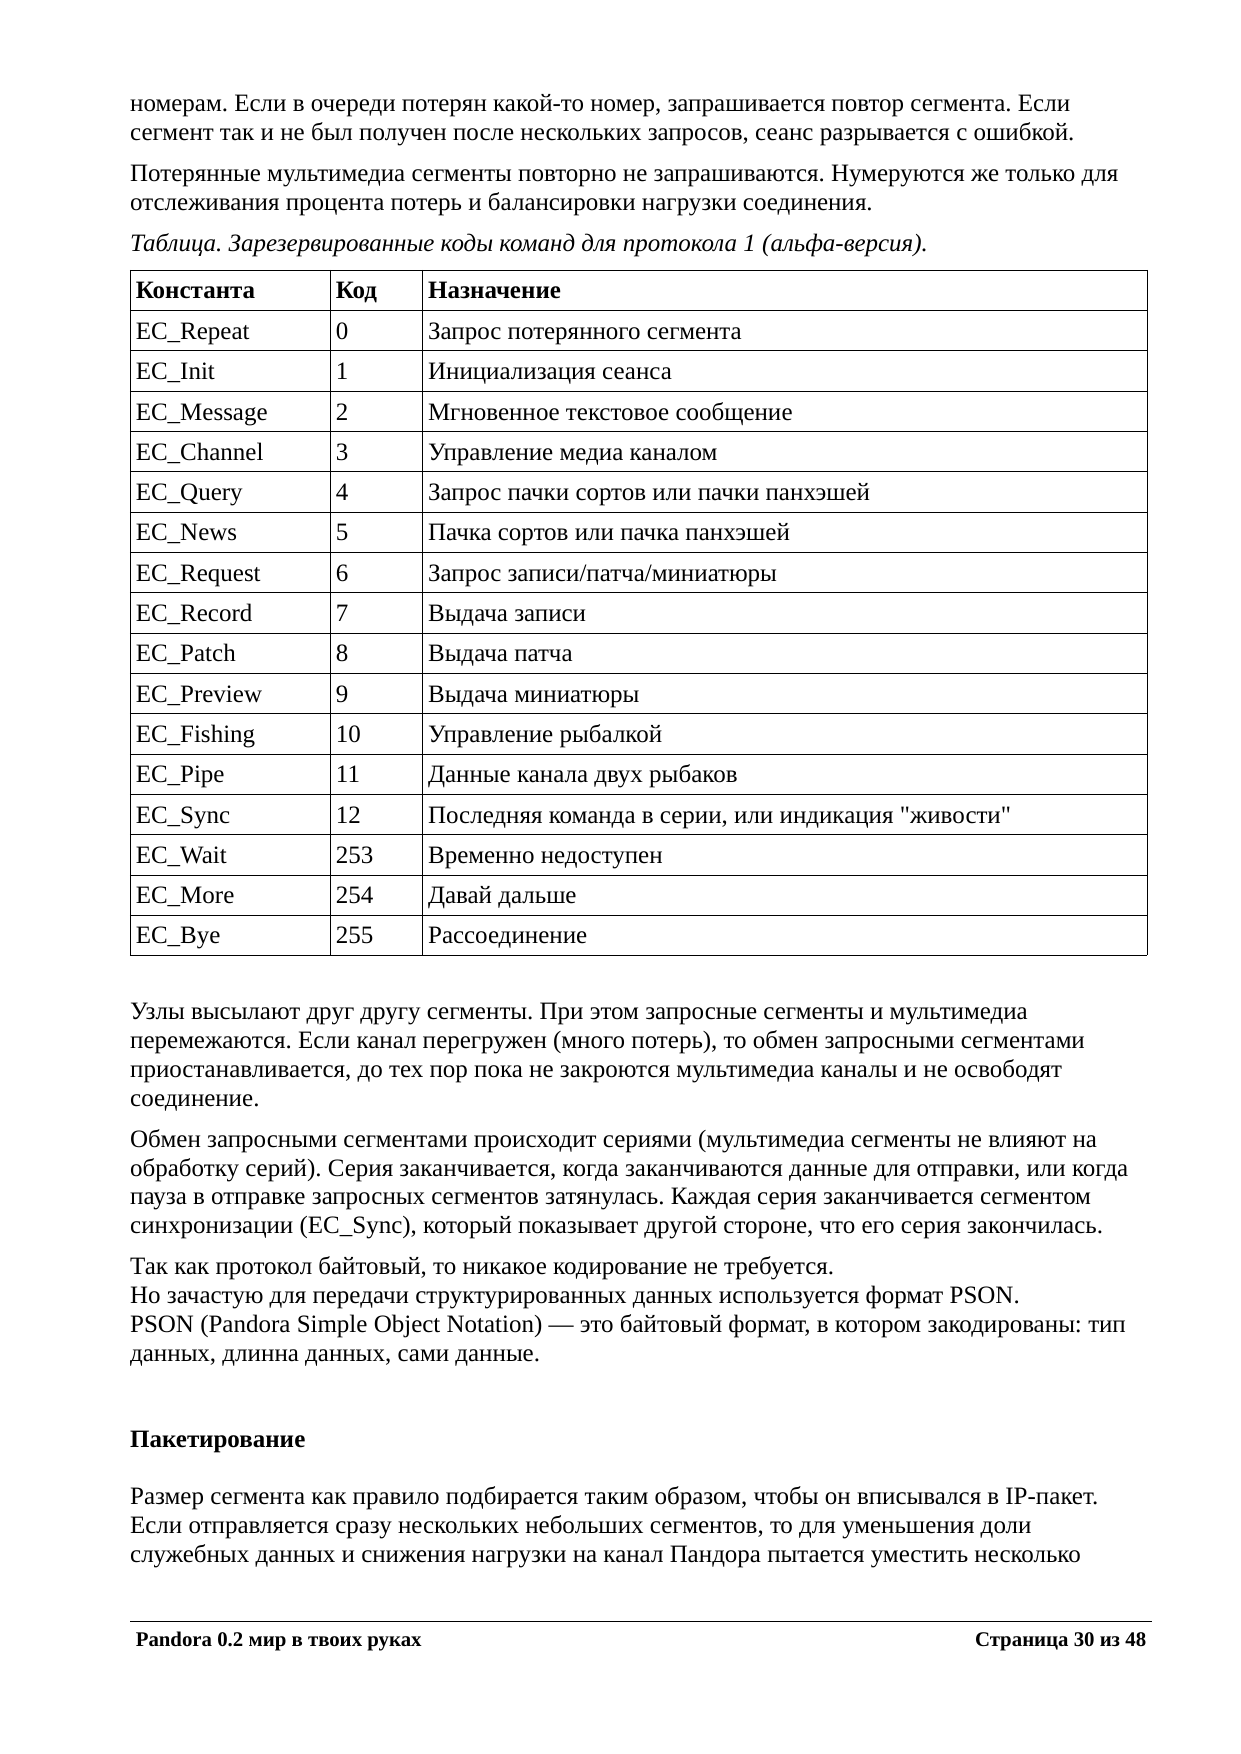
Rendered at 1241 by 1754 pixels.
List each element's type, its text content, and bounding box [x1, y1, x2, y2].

table_cell EC_Message [131, 392, 330, 431]
table_cell EC_Sync [131, 795, 330, 834]
table_cell 255 [331, 916, 422, 955]
table_cell 5 [331, 513, 422, 552]
table_cell EC_Init [131, 351, 330, 391]
text Таблица. Зарезервированные коды команд для протокола 1 (альфа-версия). [130, 228, 1152, 257]
table_cell Последняя команда в серии, или индикация "живости" [423, 795, 1147, 834]
table_header Код [331, 271, 422, 310]
table_cell EC_Patch [131, 634, 330, 673]
text Но зачастую для передачи структурированных данных используется формат PSON. [130, 1280, 1152, 1309]
table_cell EC_Pipe [131, 755, 330, 794]
text номерам. Если в очереди потерян какой-то номер, запрашивается повтор сегмента. Если сегмент так и не был получен после нескольких запросов, сеанс разрывается с ошибкой. [130, 88, 1152, 146]
table_cell Рассоединение [423, 916, 1147, 955]
table_cell Выдача записи [423, 593, 1147, 633]
table_cell Давай дальше [423, 876, 1147, 915]
table_cell 1 [331, 351, 422, 391]
table_cell 0 [331, 311, 422, 350]
table_cell 9 [331, 674, 422, 713]
table_cell 11 [331, 755, 422, 794]
text Так как протокол байтовый, то никакое кодирование не требуется. [130, 1251, 1152, 1280]
text Узлы высылают друг другу сегменты. При этом запросные сегменты и мультимедиа перемежаются. Если канал перегружен (много потерь), то обмен запросными сегментами приостанавливается, до тех пор пока не закроются мультимедиа каналы и не освободят соединение. [130, 996, 1152, 1111]
text Пакетирование [130, 1424, 1152, 1453]
table_cell 6 [331, 553, 422, 592]
table_header Константа [131, 271, 330, 310]
table_cell EC_Repeat [131, 311, 330, 350]
table_cell EC_Query [131, 472, 330, 512]
text Размер сегмента как правило подбирается таким образом, чтобы он вписывался в IP-пакет. [130, 1481, 1152, 1510]
table_cell 12 [331, 795, 422, 834]
table_cell EC_Request [131, 553, 330, 592]
text Потерянные мультимедиа сегменты повторно не запрашиваются. Нумеруются же только для отслеживания процента потерь и балансировки нагрузки соединения. [130, 158, 1152, 216]
table_cell Мгновенное текстовое сообщение [423, 392, 1147, 431]
table_cell Запрос пачки сортов или пачки панхэшей [423, 472, 1147, 512]
table_header Назначение [423, 271, 1147, 310]
table_cell EC_Record [131, 593, 330, 633]
table_cell 3 [331, 432, 422, 471]
text Если отправляется сразу нескольких небольших сегментов, то для уменьшения доли служебных данных и снижения нагрузки на канал Пандора пытается уместить несколько [130, 1510, 1152, 1568]
table_cell Запрос записи/патча/миниатюры [423, 553, 1147, 592]
table_cell Управление рыбалкой [423, 714, 1147, 753]
table_cell Выдача патча [423, 634, 1147, 673]
table_cell Временно недоступен [423, 835, 1147, 874]
table_cell 10 [331, 714, 422, 753]
table_cell EC_Fishing [131, 714, 330, 753]
table_cell 7 [331, 593, 422, 633]
table_cell EC_Preview [131, 674, 330, 713]
table_cell 2 [331, 392, 422, 431]
table_cell EC_Bye [131, 916, 330, 955]
text PSON (Pandora Simple Object Notation) — это байтовый формат, в котором закодированы: тип данных, длинна данных, сами данные. [130, 1309, 1152, 1366]
table_cell EC_More [131, 876, 330, 915]
table_cell EC_Wait [131, 835, 330, 874]
table_cell 254 [331, 876, 422, 915]
table_cell Инициализация сеанса [423, 351, 1147, 391]
table_cell Запрос потерянного сегмента [423, 311, 1147, 350]
text Обмен запросными сегментами происходит сериями (мультимедиа сегменты не влияют на обработку серий). Серия заканчивается, когда заканчиваются данные для отправки, или когда пауза в отправке запросных сегментов затянулась. Каждая серия заканчивается сегментом синхронизации (EC_Sync), который показывает другой стороне, что его серия закончилась. [130, 1124, 1152, 1239]
table_cell Управление медиа каналом [423, 432, 1147, 471]
table_cell 253 [331, 835, 422, 874]
table_cell 8 [331, 634, 422, 673]
table_cell Данные канала двух рыбаков [423, 755, 1147, 794]
table_cell EC_Channel [131, 432, 330, 471]
table_cell Выдача миниатюры [423, 674, 1147, 713]
table_cell Пачка сортов или пачка панхэшей [423, 513, 1147, 552]
table_cell EC_News [131, 513, 330, 552]
table_cell 4 [331, 472, 422, 512]
